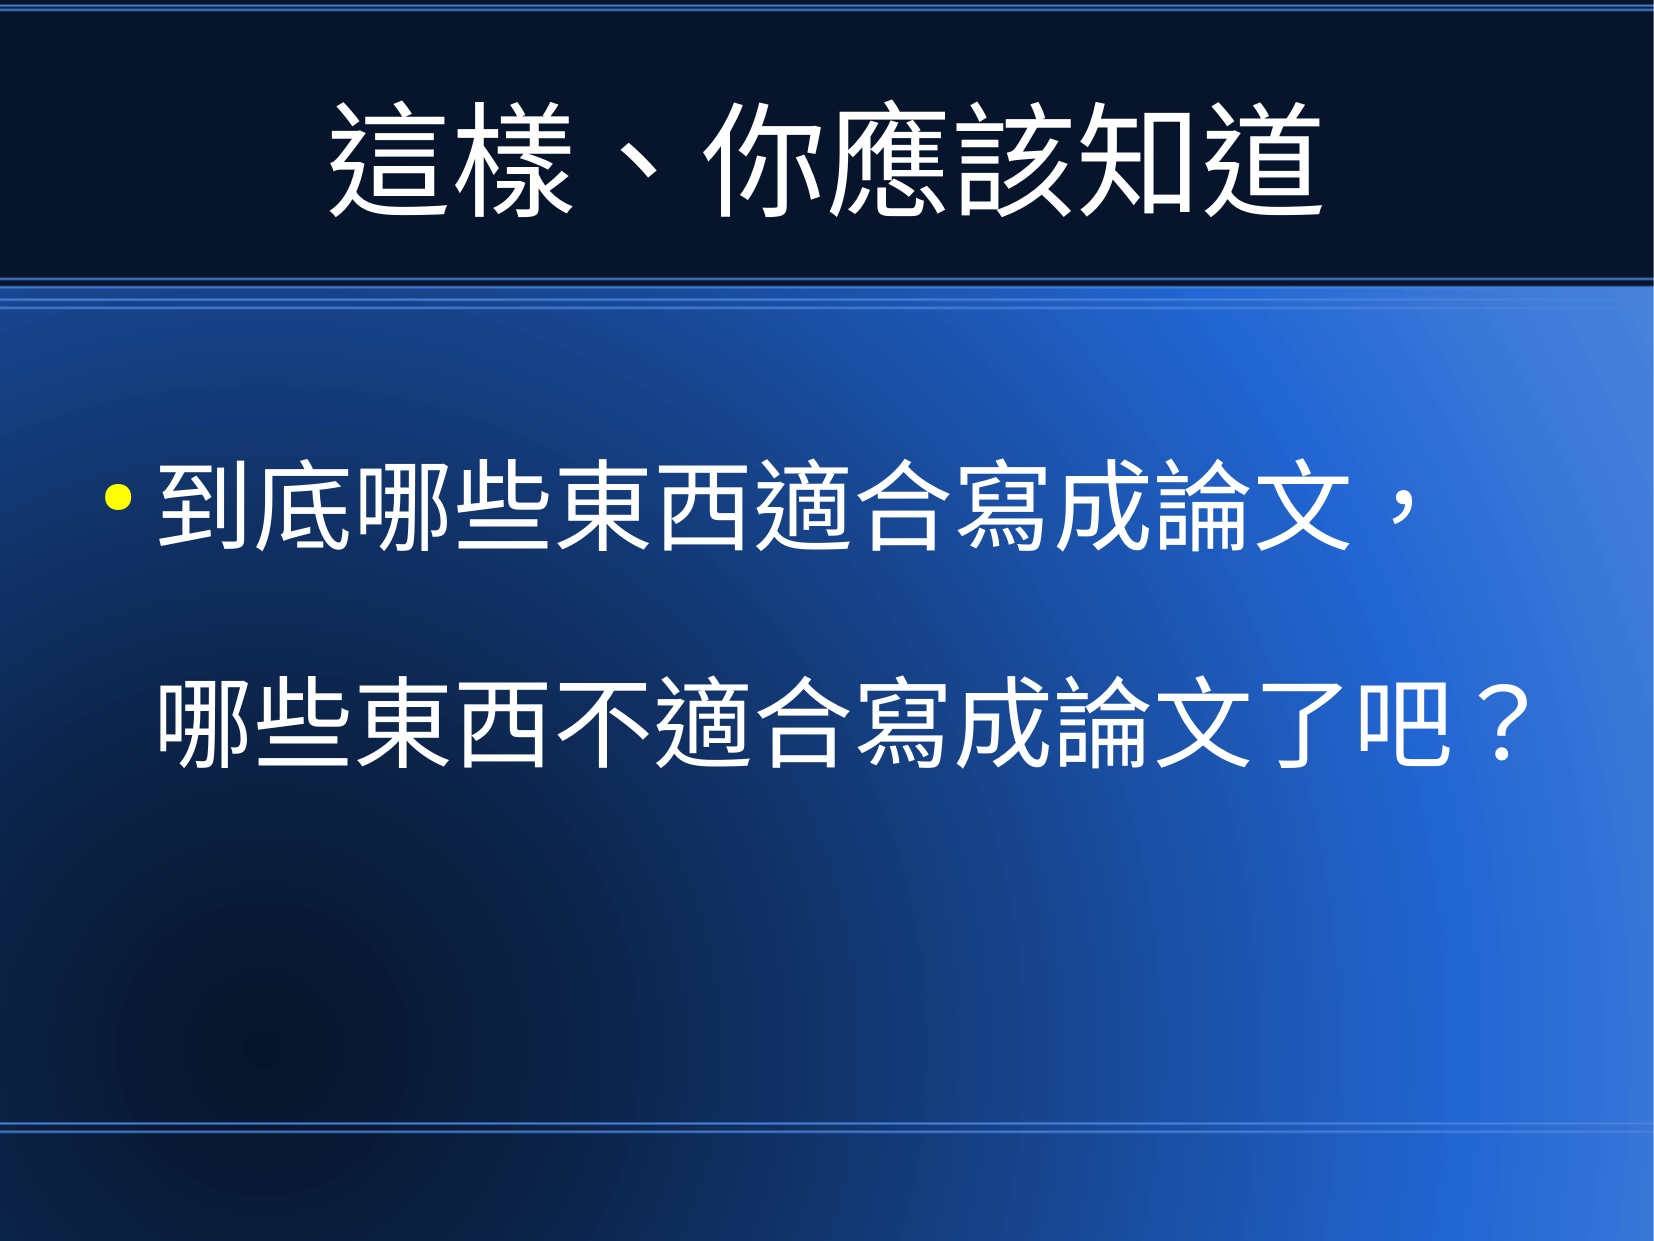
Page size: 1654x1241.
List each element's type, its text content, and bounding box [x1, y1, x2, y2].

title 這樣、你應該知道 [82, 49, 1571, 257]
list 到底哪些東西適合寫成論文， 哪些東西不適合寫成論文了吧？ [82, 355, 1571, 1241]
picture [0, 0, 1654, 1241]
